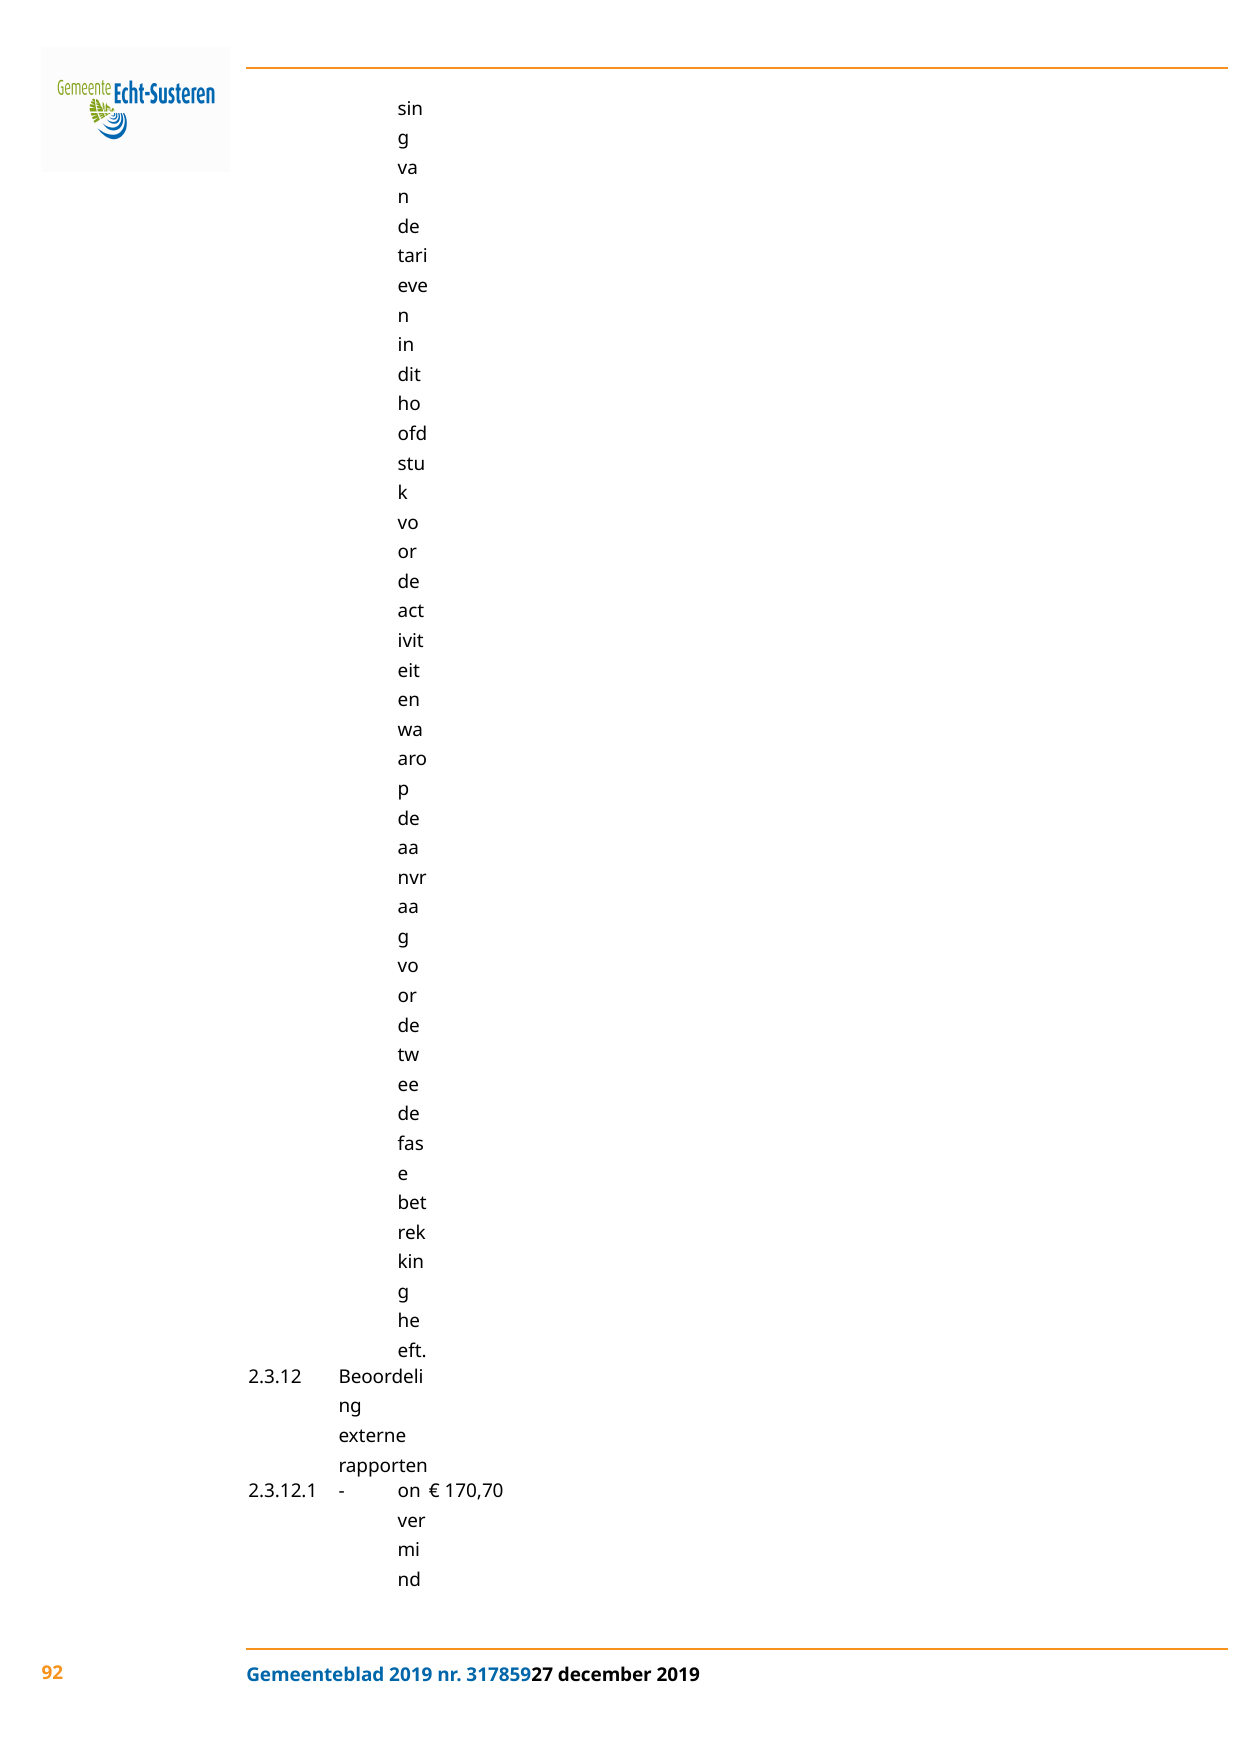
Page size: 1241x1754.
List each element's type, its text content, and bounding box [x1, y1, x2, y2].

picture [41, 47, 231, 172]
table_cell [519, 1478, 700, 1592]
table_cell [248, 95, 338, 1363]
table_cell [429, 95, 519, 1363]
table_cell [519, 1363, 700, 1477]
table_cell Beoordeling externe rapporten [338, 1363, 429, 1477]
table_cell € 170,70 [429, 1478, 519, 1592]
table_cell [519, 95, 700, 1363]
table_cell sing van de tarieven in dit hoofdstuk voor de activiteiten waarop de aanvraag voor de tweede fase betrekking heeft. [338, 95, 429, 1363]
table_cell [429, 1363, 519, 1477]
table_cell onvermind [338, 1478, 429, 1592]
table_cell 2.3.12 [248, 1363, 338, 1477]
table_cell 2.3.12.1 [248, 1478, 338, 1592]
